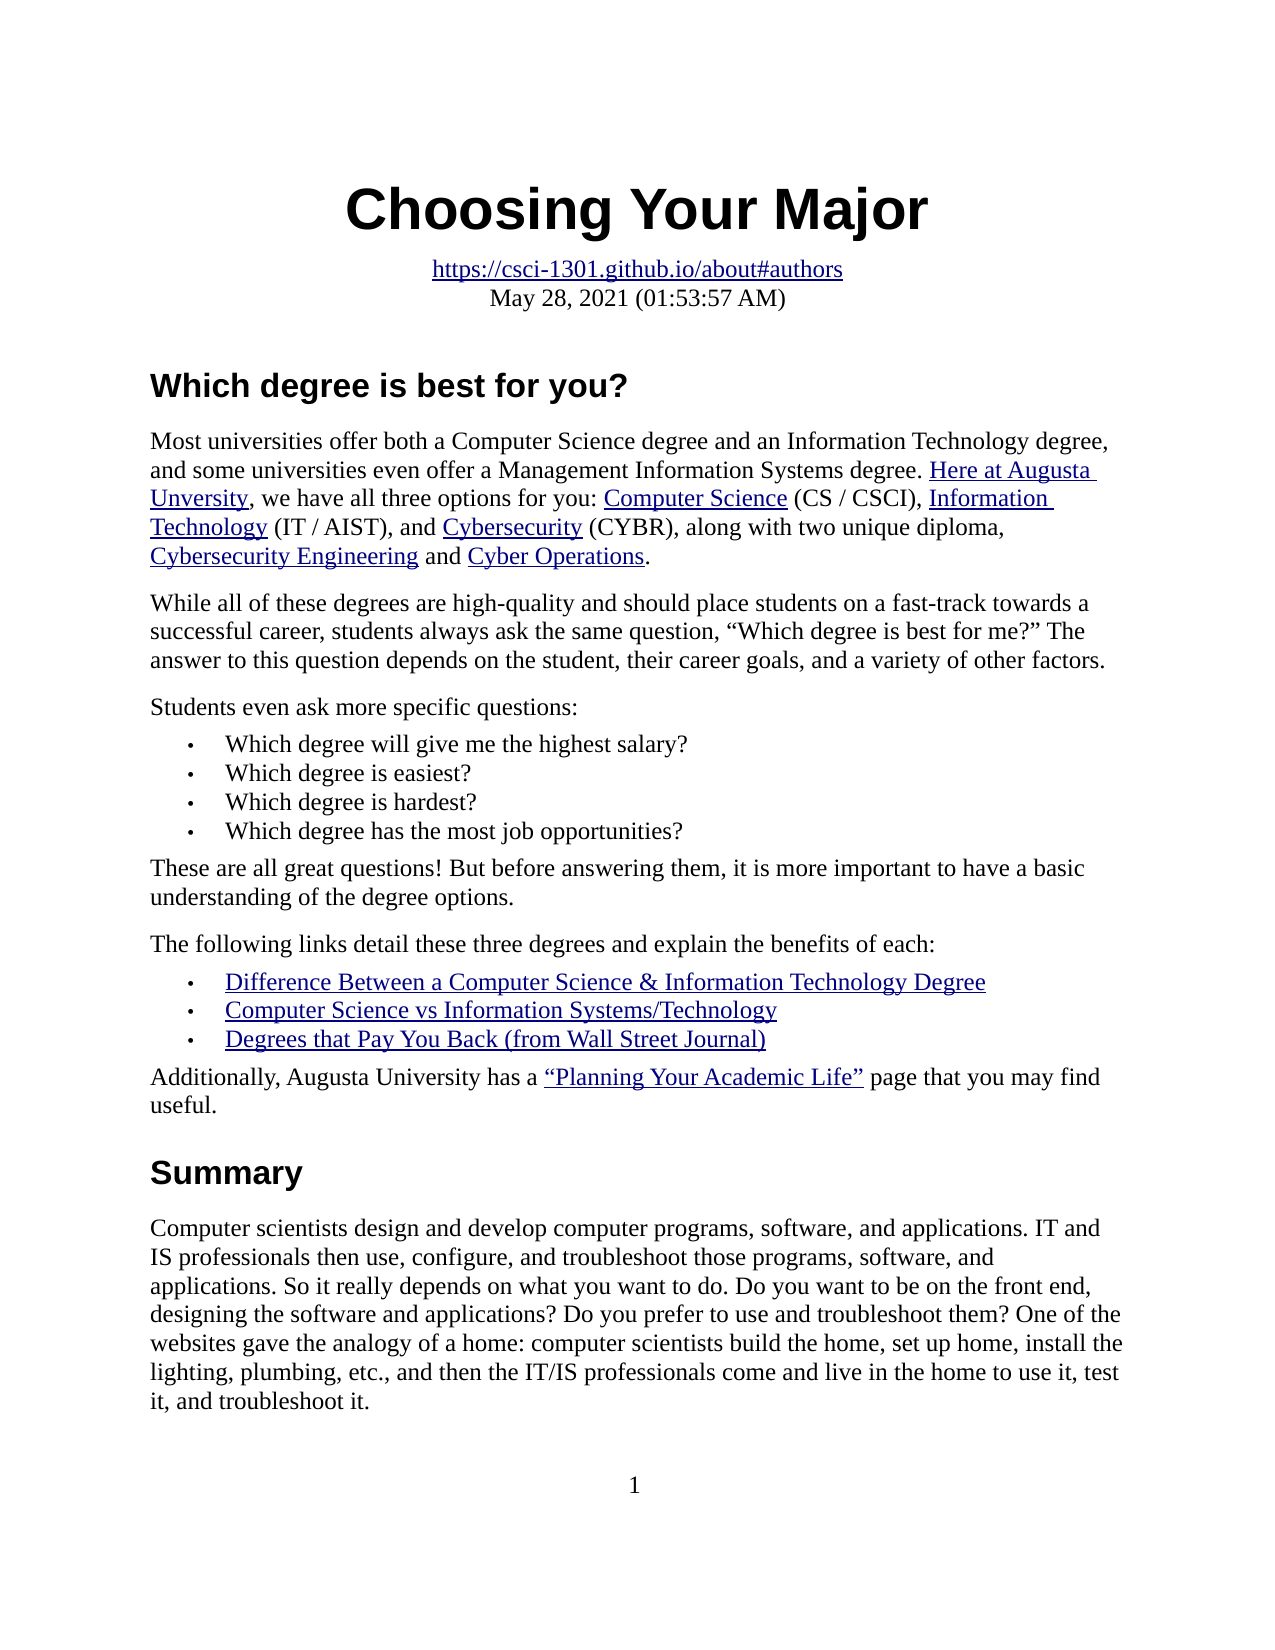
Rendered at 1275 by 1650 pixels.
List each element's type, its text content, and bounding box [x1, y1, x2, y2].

list Degrees that Pay You Back (from Wall Street Journal) [187, 1024, 1125, 1053]
text Computer scientists design and develop computer programs, software, and applications. IT and IS professionals then use, configure, and troubleshoot those programs, software, and applications. So it really depends on what you want to do. Do you want to be on the front end, designing the software and applications? Do you prefer to use and troubleshoot them? One of the websites gave the analogy of a home: computer scientists build the home, set up home, install the lighting, plumbing, etc., and then the IT/IS professionals come and live in the home to use it, test it, and troubleshoot it. [150, 1213, 1125, 1414]
list Which degree will give me the highest salary? [187, 729, 1125, 758]
list Which degree is easiest? [187, 758, 1125, 787]
text Students even ask more specific questions: [150, 692, 1125, 721]
list Which degree has the most job opportunities? [187, 816, 1125, 844]
list Difference Between a Computer Science & Information Technology Degree [187, 967, 1125, 995]
title Choosing Your Major [150, 175, 1125, 242]
text The following links detail these three degrees and explain the benefits of each: [150, 929, 1125, 958]
text Most universities offer both a Computer Science degree and an Information Technology degree, and some universities even offer a Management Information Systems degree. Here at Augusta Unversity, we have all three options for you: Computer Science (CS / CSCI), Information Technology (IT / AIST), and Cybersecurity (CYBR), along with two unique diploma, Cybersecurity Engineering and Cyber Operations. [150, 426, 1125, 570]
text https://csci-1301.github.io/about#authors [150, 254, 1125, 283]
subtitle Which degree is best for you? [150, 366, 1125, 404]
list Computer Science vs Information Systems/Technology [187, 995, 1125, 1024]
text May 28, 2021 (01:53:57 AM) [150, 283, 1125, 312]
list Which degree is hardest? [187, 787, 1125, 816]
text While all of these degrees are high-quality and should place students on a fast-track towards a successful career, students always ask the same question, “Which degree is best for me?” The answer to this question depends on the student, their career goals, and a variety of other factors. [150, 588, 1125, 674]
text Additionally, Augusta University has a “Planning Your Academic Life” page that you may find useful. [150, 1062, 1125, 1119]
subtitle Summary [150, 1153, 1125, 1192]
text These are all great questions! But before answering them, it is more important to have a basic understanding of the degree options. [150, 853, 1125, 911]
